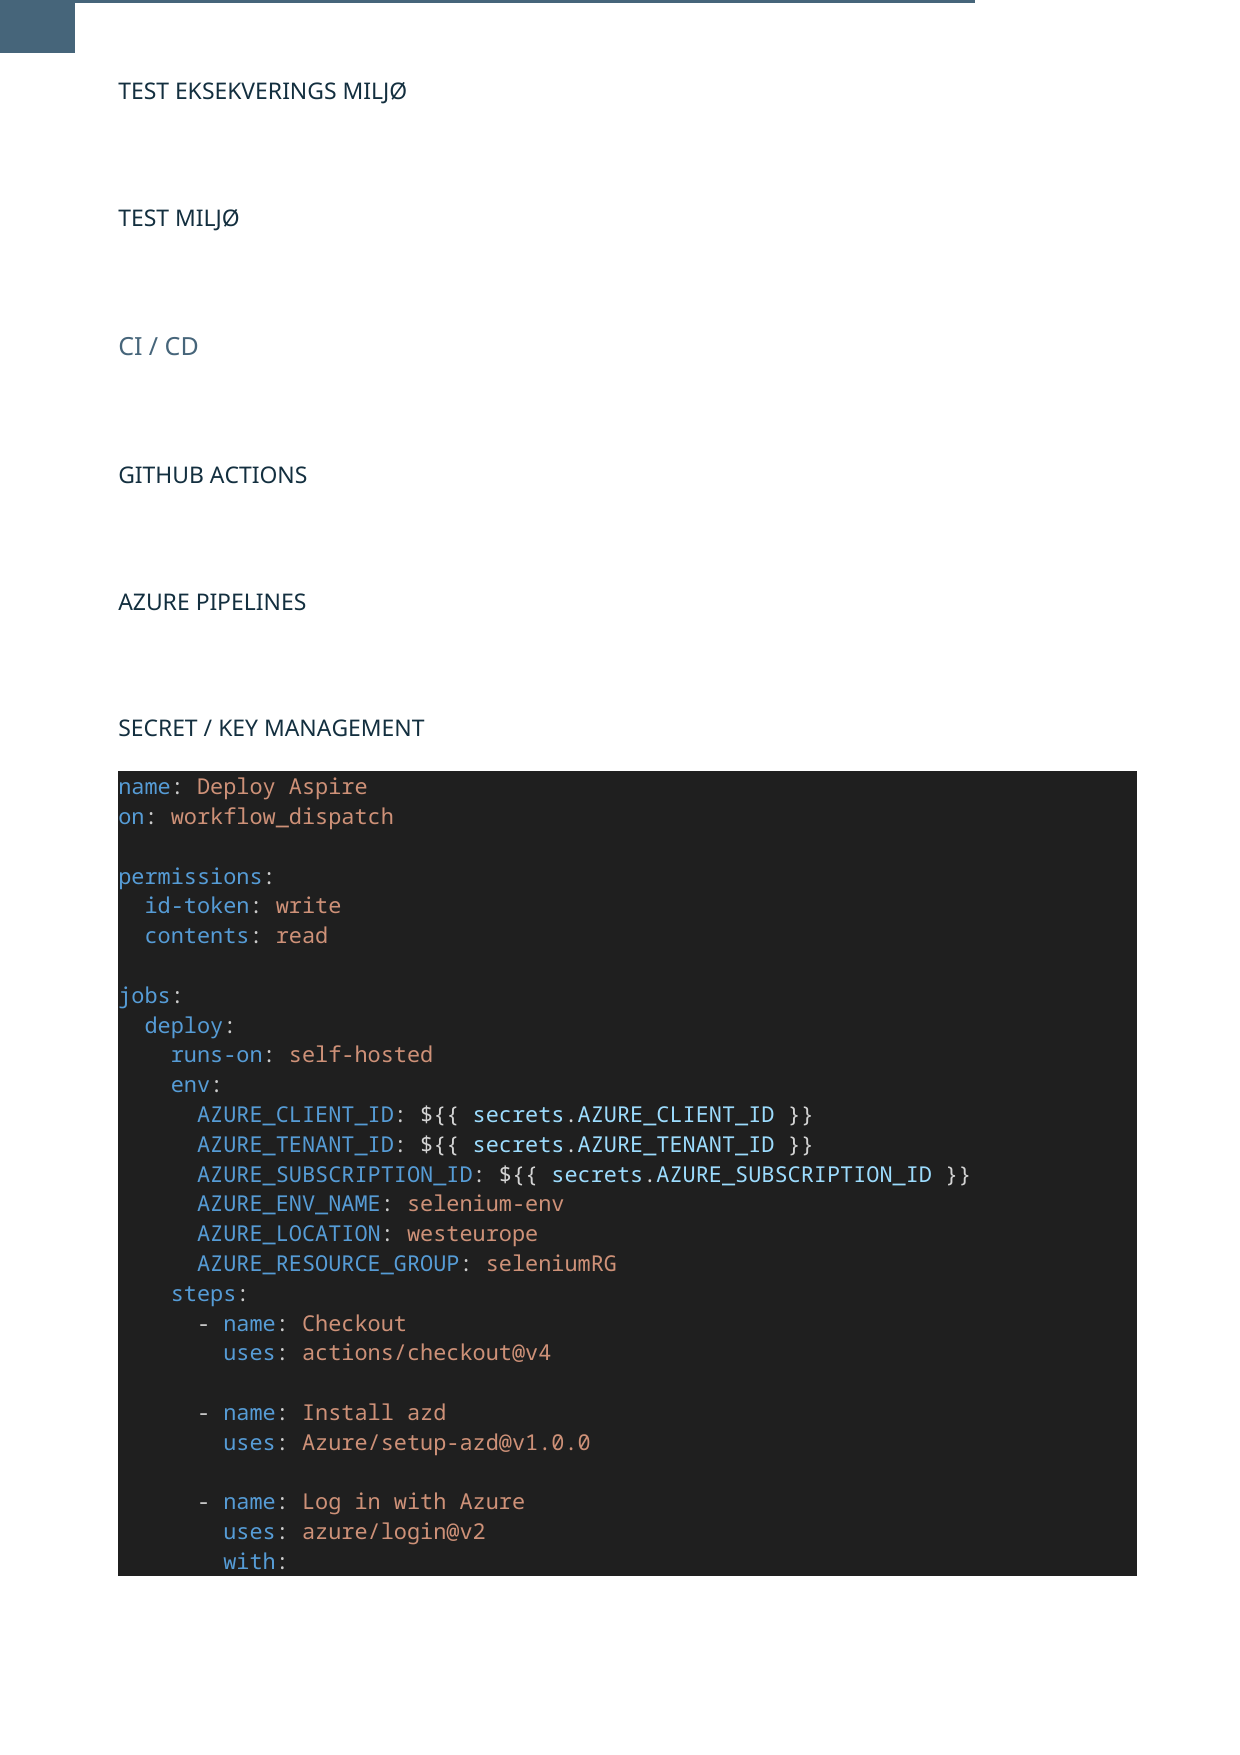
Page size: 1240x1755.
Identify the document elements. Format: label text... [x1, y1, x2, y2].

subtitle Secret / Key Management [118, 712, 1137, 743]
text with: [118, 1546, 1137, 1576]
subtitle Test Miljø [118, 202, 1137, 233]
subtitle GitHub Actions [118, 459, 1137, 490]
text contents: read [118, 920, 1137, 950]
text AZURE_ENV_NAME: selenium-env [118, 1188, 1137, 1218]
text jobs: [118, 980, 1137, 1010]
text name: Deploy Aspire [118, 771, 1137, 801]
text - name: Install azd [118, 1397, 1137, 1427]
text steps: [118, 1278, 1137, 1308]
text uses: Azure/setup-azd@v1.0.0 [118, 1427, 1137, 1457]
subtitle Test Eksekverings Miljø [118, 75, 1137, 106]
text AZURE_SUBSCRIPTION_ID: ${{ secrets.AZURE_SUBSCRIPTION_ID }} [118, 1159, 1137, 1188]
text runs-on: self-hosted [118, 1039, 1137, 1069]
text on: workflow_dispatch [118, 801, 1137, 831]
text uses: azure/login@v2 [118, 1516, 1137, 1546]
text id-token: write [118, 891, 1137, 920]
text - name: Log in with Azure [118, 1486, 1137, 1516]
text uses: actions/checkout@v4 [118, 1337, 1137, 1367]
text AZURE_CLIENT_ID: ${{ secrets.AZURE_CLIENT_ID }} [118, 1099, 1137, 1129]
text AZURE_LOCATION: westeurope [118, 1218, 1137, 1248]
text AZURE_TENANT_ID: ${{ secrets.AZURE_TENANT_ID }} [118, 1129, 1137, 1159]
subtitle Azure Pipelines [118, 585, 1137, 617]
text - name: Checkout [118, 1308, 1137, 1337]
text AZURE_RESOURCE_GROUP: seleniumRG [118, 1248, 1137, 1278]
text env: [118, 1069, 1137, 1099]
subtitle CI / CD [118, 328, 1137, 362]
text permissions: [118, 861, 1137, 891]
text deploy: [118, 1010, 1137, 1039]
